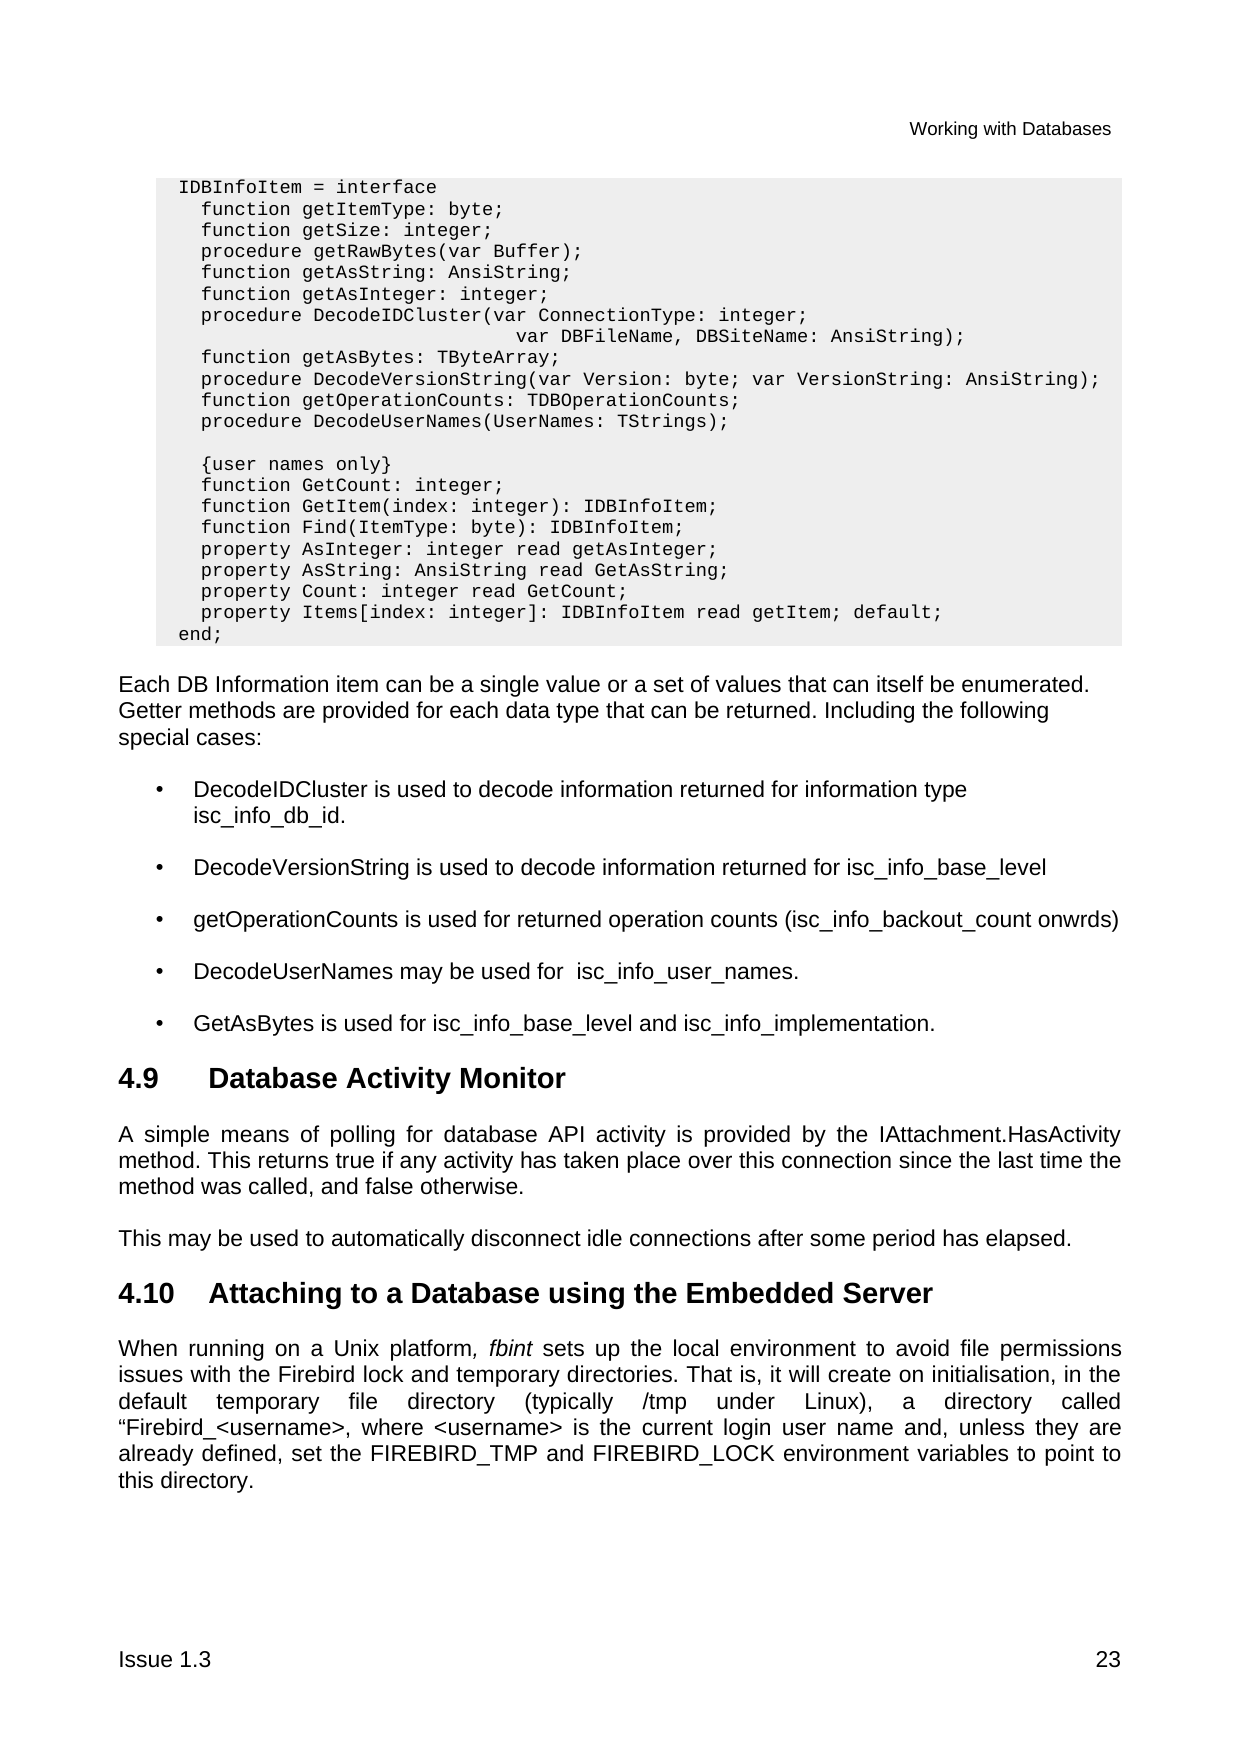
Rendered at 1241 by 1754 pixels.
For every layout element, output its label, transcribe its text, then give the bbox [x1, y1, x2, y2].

text property Count: integer read GetCount; [156, 582, 1122, 603]
text function Find(ItemType: byte): IDBInfoItem; [156, 518, 1122, 539]
text When running on a Unix platform, fbint sets up the local environment to avoid file permissions issues with the Firebird lock and temporary directories. That is, it will create on initialisation, in the default temporary file directory (typically /tmp under Linux), a directory called “Firebird_<username>, where <username> is the current login user name and, unless they are already defined, set the FIREBIRD_TMP and FIREBIRD_LOCK environment variables to point to this directory. [118, 1335, 1122, 1493]
text {user names only} [156, 454, 1122, 476]
list DecodeVersionString is used to decode information returned for isc_info_base_level [156, 854, 1122, 880]
text A simple means of polling for database API activity is provided by the IAttachment.HasActivity method. This returns true if any activity has taken place over this connection since the last time the method was called, and false otherwise. [118, 1121, 1122, 1199]
text procedure DecodeIDCluster(var ConnectionType: integer; [156, 306, 1122, 327]
text function getAsInteger: integer; [156, 284, 1122, 306]
text function getAsString: AnsiString; [156, 263, 1122, 284]
list DecodeUserNames may be used for isc_info_user_names. [156, 958, 1122, 984]
text procedure DecodeUserNames(UserNames: TStrings); [156, 412, 1122, 433]
text end; [156, 624, 1122, 646]
text function getItemType: byte; [156, 199, 1122, 221]
list DecodeIDCluster is used to decode information returned for information type isc_info_db_id. [156, 776, 1122, 828]
text property AsString: AnsiString read GetAsString; [156, 561, 1122, 582]
text function getAsBytes: TByteArray; [156, 348, 1122, 369]
text function GetItem(index: integer): IDBInfoItem; [156, 497, 1122, 518]
text This may be used to automatically disconnect idle connections after some period has elapsed. [118, 1224, 1122, 1251]
subtitle Database Activity Monitor [118, 1061, 1122, 1095]
text var DBFileName, DBSiteName: AnsiString); [156, 327, 1122, 348]
text procedure getRawBytes(var Buffer); [156, 242, 1122, 263]
list GetAsBytes is used for isc_info_base_level and isc_info_implementation. [156, 1009, 1122, 1036]
text function getSize: integer; [156, 221, 1122, 242]
text procedure DecodeVersionString(var Version: byte; var VersionString: AnsiString); [156, 369, 1122, 391]
text IDBInfoItem = interface [156, 178, 1122, 199]
text function getOperationCounts: TDBOperationCounts; [156, 391, 1122, 412]
text property AsInteger: integer read getAsInteger; [156, 539, 1122, 561]
text Each DB Information item can be a single value or a set of values that can itself be enumerated. Getter methods are provided for each data type that can be returned. Including the following special cases: [118, 671, 1122, 750]
subtitle Attaching to a Database using the Embedded Server [118, 1276, 1122, 1309]
list getOperationCounts is used for returned operation counts (isc_info_backout_count onwrds) [156, 906, 1122, 932]
text property Items[index: integer]: IDBInfoItem read getItem; default; [156, 603, 1122, 624]
text function GetCount: integer; [156, 476, 1122, 497]
